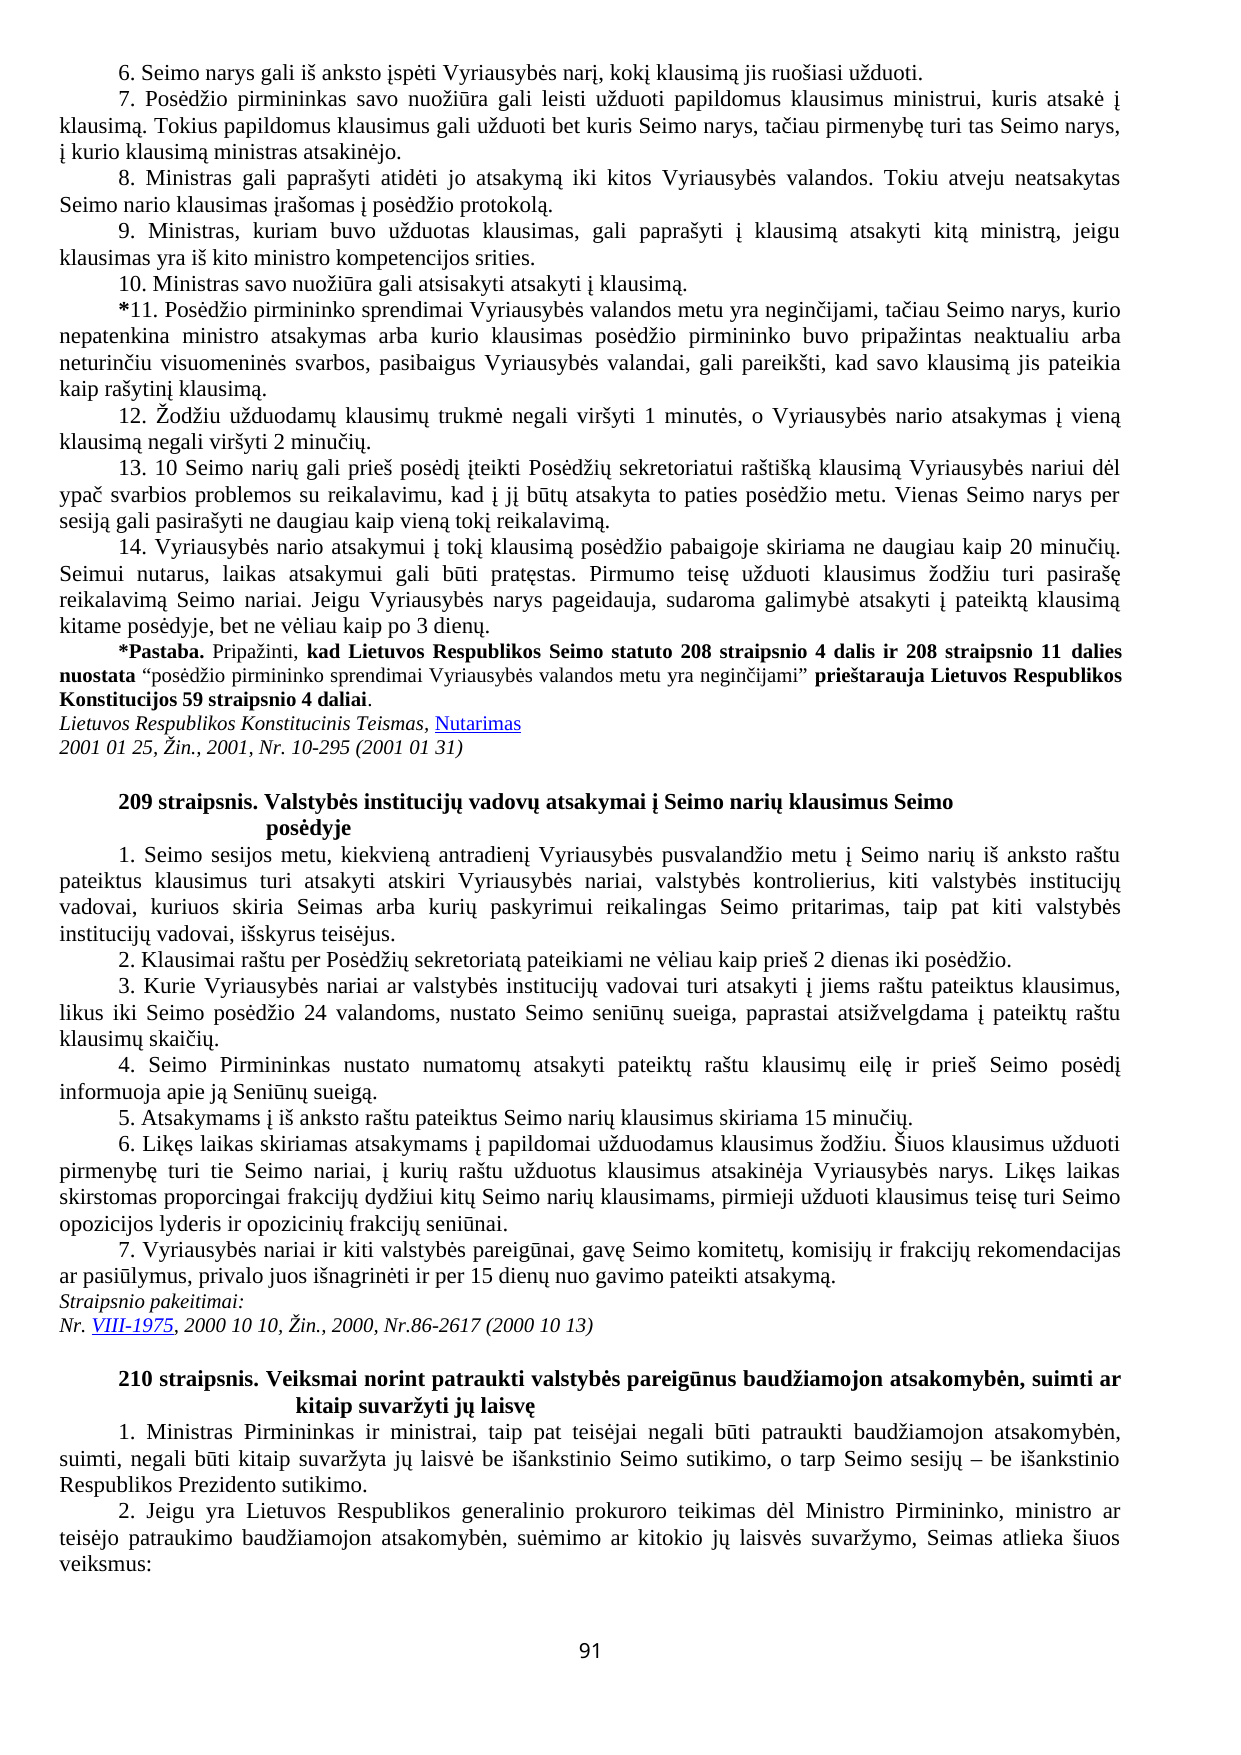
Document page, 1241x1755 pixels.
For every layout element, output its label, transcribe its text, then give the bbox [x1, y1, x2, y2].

text 4. Seimo Pirmininkas nustato numatomų atsakyti pateiktų raštu klausimų eilę ir prieš Seimo posėdį informuoja apie ją Seniūnų sueigą. [59, 1051, 1122, 1104]
text Straipsnio pakeitimai: [59, 1289, 1122, 1313]
text 3. Kurie Vyriausybės nariai ar valstybės institucijų vadovai turi atsakyti į jiems raštu pateiktus klausimus, likus iki Seimo posėdžio 24 valandoms, nustato Seimo seniūnų sueiga, paprastai atsižvelgdama į pateiktų raštu klausimų skaičių. [59, 972, 1122, 1051]
text 12. Žodžiu užduodamų klausimų trukmė negali viršyti 1 minutės, o Vyriausybės nario atsakymas į vieną klausimą negali viršyti 2 minučių. [59, 402, 1122, 454]
text 2. Klausimai raštu per Posėdžių sekretoriatą pateikiami ne vėliau kaip prieš 2 dienas iki posėdžio. [59, 946, 1122, 972]
text 6. Likęs laikas skiriamas atsakymams į papildomai užduodamus klausimus žodžiu. Šiuos klausimus užduoti pirmenybę turi tie Seimo nariai, į kurių raštu užduotus klausimus atsakinėja Vyriausybės narys. Likęs laikas skirstomas proporcingai frakcijų dydžiui kitų Seimo narių klausimams, pirmieji užduoti klausimus teisę turi Seimo opozicijos lyderis ir opozicinių frakcijų seniūnai. [59, 1131, 1122, 1236]
text 9. Ministras, kuriam buvo užduotas klausimas, gali paprašyti į klausimą atsakyti kitą ministrą, jeigu klausimas yra iš kito ministro kompetencijos srities. [59, 217, 1122, 270]
text 2001 01 25, Žin., 2001, Nr. 10-295 (2001 01 31) [59, 735, 1122, 759]
text Lietuvos Respublikos Konstitucinis Teismas, Nutarimas [59, 711, 1122, 735]
text 1. Seimo sesijos metu, kiekvieną antradienį Vyriausybės pusvalandžio metu į Seimo narių iš anksto raštu pateiktus klausimus turi atsakyti atskiri Vyriausybės nariai, valstybės kontrolierius, kiti valstybės institucijų vadovai, kuriuos skiria Seimas arba kurių paskyrimui reikalingas Seimo pritarimas, taip pat kiti valstybės institucijų vadovai, išskyrus teisėjus. [59, 841, 1122, 946]
text 209 straipsnis. Valstybės institucijų vadovų atsakymai į Seimo narių klausimus Seimo [118, 788, 1122, 814]
text 10. Ministras savo nuožiūra gali atsisakyti atsakyti į klausimą. [59, 270, 1122, 296]
text 5. Atsakymams į iš anksto raštu pateiktus Seimo narių klausimus skiriama 15 minučių. [59, 1104, 1122, 1131]
text *11. Posėdžio pirmininko sprendimai Vyriausybės valandos metu yra neginčijami, tačiau Seimo narys, kurio nepatenkina ministro atsakymas arba kurio klausimas posėdžio pirmininko buvo pripažintas neaktualiu arba neturinčiu visuomeninės svarbos, pasibaigus Vyriausybės valandai, gali pareikšti, kad savo klausimą jis pateikia kaip rašytinį klausimą. [59, 296, 1122, 402]
text 13. 10 Seimo narių gali prieš posėdį įteikti Posėdžių sekretoriatui raštišką klausimą Vyriausybės nariui dėl ypač svarbios problemos su reikalavimu, kad į jį būtų atsakyta to paties posėdžio metu. Vienas Seimo narys per sesiją gali pasirašyti ne daugiau kaip vieną tokį reikalavimą. [59, 454, 1122, 533]
text 14. Vyriausybės nario atsakymui į tokį klausimą posėdžio pabaigoje skiriama ne daugiau kaip 20 minučių. Seimui nutarus, laikas atsakymui gali būti pratęstas. Pirmumo teisę užduoti klausimus žodžiu turi pasirašę reikalavimą Seimo nariai. Jeigu Vyriausybės narys pageidauja, sudaroma galimybė atsakyti į pateiktą klausimą kitame posėdyje, bet ne vėliau kaip po 3 dienų. [59, 533, 1122, 639]
text 7. Vyriausybės nariai ir kiti valstybės pareigūnai, gavę Seimo komitetų, komisijų ir frakcijų rekomendacijas ar pasiūlymus, privalo juos išnagrinėti ir per 15 dienų nuo gavimo pateikti atsakymą. [59, 1236, 1122, 1289]
text 1. Ministras Pirmininkas ir ministrai, taip pat teisėjai negali būti patraukti baudžiamojon atsakomybėn, suimti, negali būti kitaip suvaržyta jų laisvė be išankstinio Seimo sutikimo, o tarp Seimo sesijų – be išankstinio Respublikos Prezidento sutikimo. [59, 1418, 1122, 1497]
text Nr. VIII-1975, 2000 10 10, Žin., 2000, Nr.86-2617 (2000 10 13) [59, 1313, 1122, 1337]
text 8. Ministras gali paprašyti atidėti jo atsakymą iki kitos Vyriausybės valandos. Tokiu atveju neatsakytas Seimo nario klausimas įrašomas į posėdžio protokolą. [59, 164, 1122, 217]
text *Pastaba. Pripažinti, kad Lietuvos Respublikos Seimo statuto 208 straipsnio 4 dalis ir 208 straipsnio 11 dalies nuostata “posėdžio pirmininko sprendimai Vyriausybės valandos metu yra neginčijami” prieštarauja Lietuvos Respublikos Konstitucijos 59 straipsnio 4 daliai. [59, 639, 1122, 711]
text 6. Seimo narys gali iš anksto įspėti Vyriausybės narį, kokį klausimą jis ruošiasi užduoti. [59, 59, 1122, 85]
text 210 straipsnis. Veiksmai norint patraukti valstybės pareigūnus baudžiamojon atsakomybėn, suimti ar kitaip suvaržyti jų laisvę [118, 1366, 1122, 1418]
text posėdyje [266, 814, 1122, 841]
text 7. Posėdžio pirmininkas savo nuožiūra gali leisti užduoti papildomus klausimus ministrui, kuris atsakė į klausimą. Tokius papildomus klausimus gali užduoti bet kuris Seimo narys, tačiau pirmenybę turi tas Seimo narys, į kurio klausimą ministras atsakinėjo. [59, 85, 1122, 164]
text 2. Jeigu yra Lietuvos Respublikos generalinio prokuroro teikimas dėl Ministro Pirmininko, ministro ar teisėjo patraukimo baudžiamojon atsakomybėn, suėmimo ar kitokio jų laisvės suvaržymo, Seimas atlieka šiuos veiksmus: [59, 1497, 1122, 1576]
